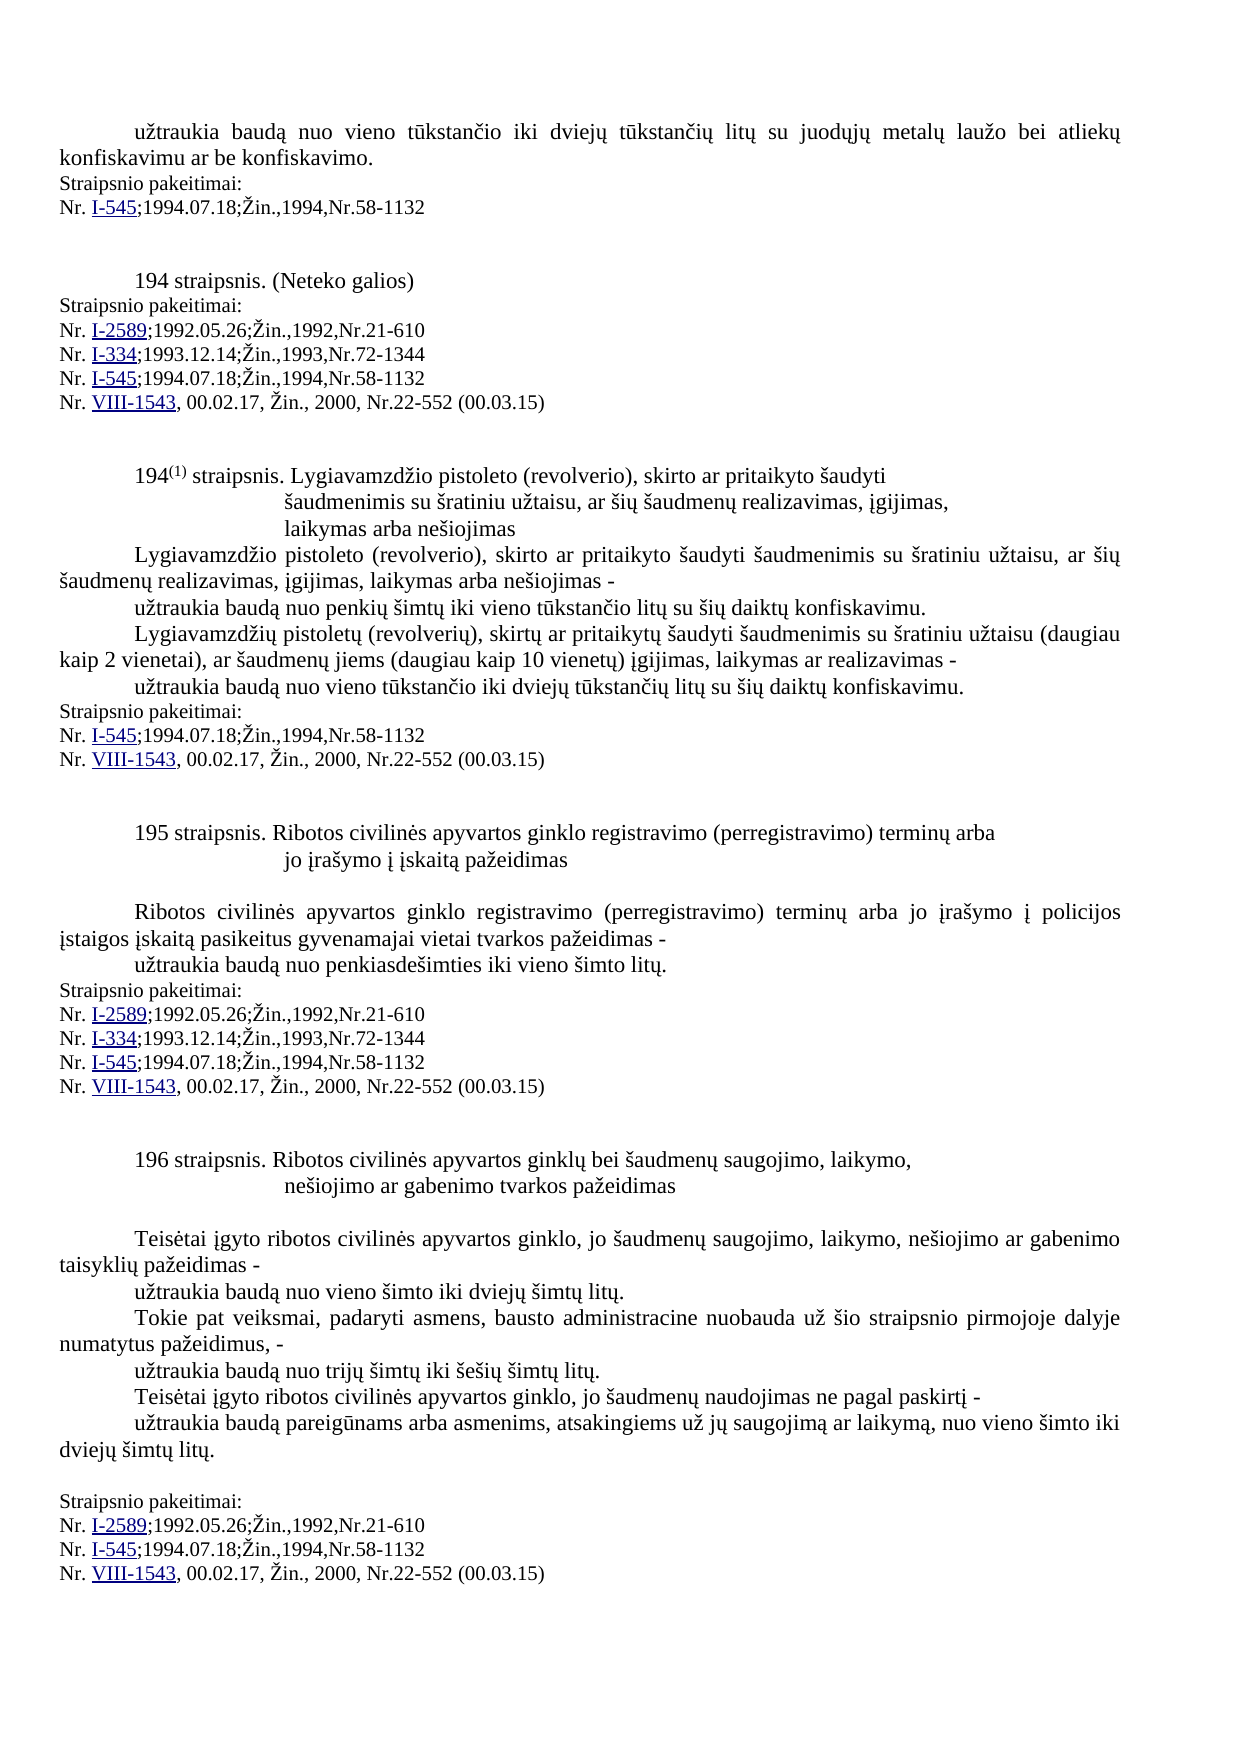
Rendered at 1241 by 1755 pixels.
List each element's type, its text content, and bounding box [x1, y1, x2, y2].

text Straipsnio pakeitimai: [59, 293, 1122, 317]
text Nr. VIII-1543, 00.02.17, Žin., 2000, Nr.22-552 (00.03.15) [59, 390, 1122, 414]
text šaudmenimis su šratiniu užtaisu, ar šių šaudmenų realizavimas, įgijimas, [284, 488, 1122, 514]
text 194 straipsnis. (Neteko galios) [59, 267, 1122, 293]
text Nr. I-545;1994.07.18;Žin.,1994,Nr.58-1132 [59, 1050, 1122, 1074]
text 194(1) straipsnis. Lygiavamzdžio pistoleto (revolverio), skirto ar pritaikyto šaudyti [134, 462, 1122, 488]
text užtraukia baudą nuo vieno tūkstančio iki dviejų tūkstančių litų su šių daiktų konfiskavimu. [59, 673, 1122, 699]
text jo įrašymo į įskaitą pažeidimas [284, 846, 1122, 872]
text Straipsnio pakeitimai: [59, 977, 1122, 1002]
text užtraukia baudą nuo trijų šimtų iki šešių šimtų litų. [59, 1357, 1122, 1383]
text Lygiavamzdžio pistoleto (revolverio), skirto ar pritaikyto šaudyti šaudmenimis su šratiniu užtaisu, ar šių šaudmenų realizavimas, įgijimas, laikymas arba nešiojimas - [59, 541, 1122, 594]
text Teisėtai įgyto ribotos civilinės apyvartos ginklo, jo šaudmenų naudojimas ne pagal paskirtį - [59, 1383, 1122, 1409]
text Straipsnio pakeitimai: [59, 699, 1122, 723]
text užtraukia baudą nuo vieno šimto iki dviejų šimtų litų. [59, 1278, 1122, 1304]
text 196 straipsnis. Ribotos civilinės apyvartos ginklų bei šaudmenų saugojimo, laikymo, [134, 1146, 1122, 1172]
text Tokie pat veiksmai, padaryti asmens, bausto administracine nuobauda už šio straipsnio pirmojoje dalyje numatytus pažeidimus, - [59, 1304, 1122, 1357]
text Nr. I-545;1994.07.18;Žin.,1994,Nr.58-1132 [59, 723, 1122, 747]
text Nr. VIII-1543, 00.02.17, Žin., 2000, Nr.22-552 (00.03.15) [59, 1074, 1122, 1098]
text Ribotos civilinės apyvartos ginklo registravimo (perregistravimo) terminų arba jo įrašymo į policijos įstaigos įskaitą pasikeitus gyvenamajai vietai tvarkos pažeidimas - [59, 898, 1122, 951]
text Nr. VIII-1543, 00.02.17, Žin., 2000, Nr.22-552 (00.03.15) [59, 1561, 1122, 1585]
text Nr. I-2589;1992.05.26;Žin.,1992,Nr.21-610 [59, 317, 1122, 342]
text Nr. I-545;1994.07.18;Žin.,1994,Nr.58-1132 [59, 195, 1122, 219]
text Nr. I-2589;1992.05.26;Žin.,1992,Nr.21-610 [59, 1002, 1122, 1026]
text Straipsnio pakeitimai: [59, 171, 1122, 195]
text Straipsnio pakeitimai: [59, 1488, 1122, 1513]
text nešiojimo ar gabenimo tvarkos pažeidimas [284, 1172, 1122, 1199]
text Teisėtai įgyto ribotos civilinės apyvartos ginklo, jo šaudmenų saugojimo, laikymo, nešiojimo ar gabenimo taisyklių pažeidimas - [59, 1225, 1122, 1278]
text Nr. VIII-1543, 00.02.17, Žin., 2000, Nr.22-552 (00.03.15) [59, 747, 1122, 771]
text užtraukia baudą nuo penkiasdešimties iki vieno šimto litų. [59, 951, 1122, 977]
text laikymas arba nešiojimas [284, 514, 1122, 541]
text užtraukia baudą pareigūnams arba asmenims, atsakingiems už jų saugojimą ar laikymą, nuo vieno šimto iki dviejų šimtų litų. [59, 1409, 1122, 1462]
text užtraukia baudą nuo penkių šimtų iki vieno tūkstančio litų su šių daiktų konfiskavimu. [59, 594, 1122, 620]
text užtraukia baudą nuo vieno tūkstančio iki dviejų tūkstančių litų su juodųjų metalų laužo bei atliekų konfiskavimu ar be konfiskavimo. [59, 118, 1122, 171]
text Nr. I-2589;1992.05.26;Žin.,1992,Nr.21-610 [59, 1513, 1122, 1537]
text 195 straipsnis. Ribotos civilinės apyvartos ginklo registravimo (perregistravimo) terminų arba [134, 819, 1122, 846]
text Nr. I-334;1993.12.14;Žin.,1993,Nr.72-1344 [59, 342, 1122, 366]
text Nr. I-545;1994.07.18;Žin.,1994,Nr.58-1132 [59, 366, 1122, 390]
text Nr. I-545;1994.07.18;Žin.,1994,Nr.58-1132 [59, 1537, 1122, 1561]
text Nr. I-334;1993.12.14;Žin.,1993,Nr.72-1344 [59, 1026, 1122, 1050]
text Lygiavamzdžių pistoletų (revolverių), skirtų ar pritaikytų šaudyti šaudmenimis su šratiniu užtaisu (daugiau kaip 2 vienetai), ar šaudmenų jiems (daugiau kaip 10 vienetų) įgijimas, laikymas ar realizavimas - [59, 620, 1122, 673]
